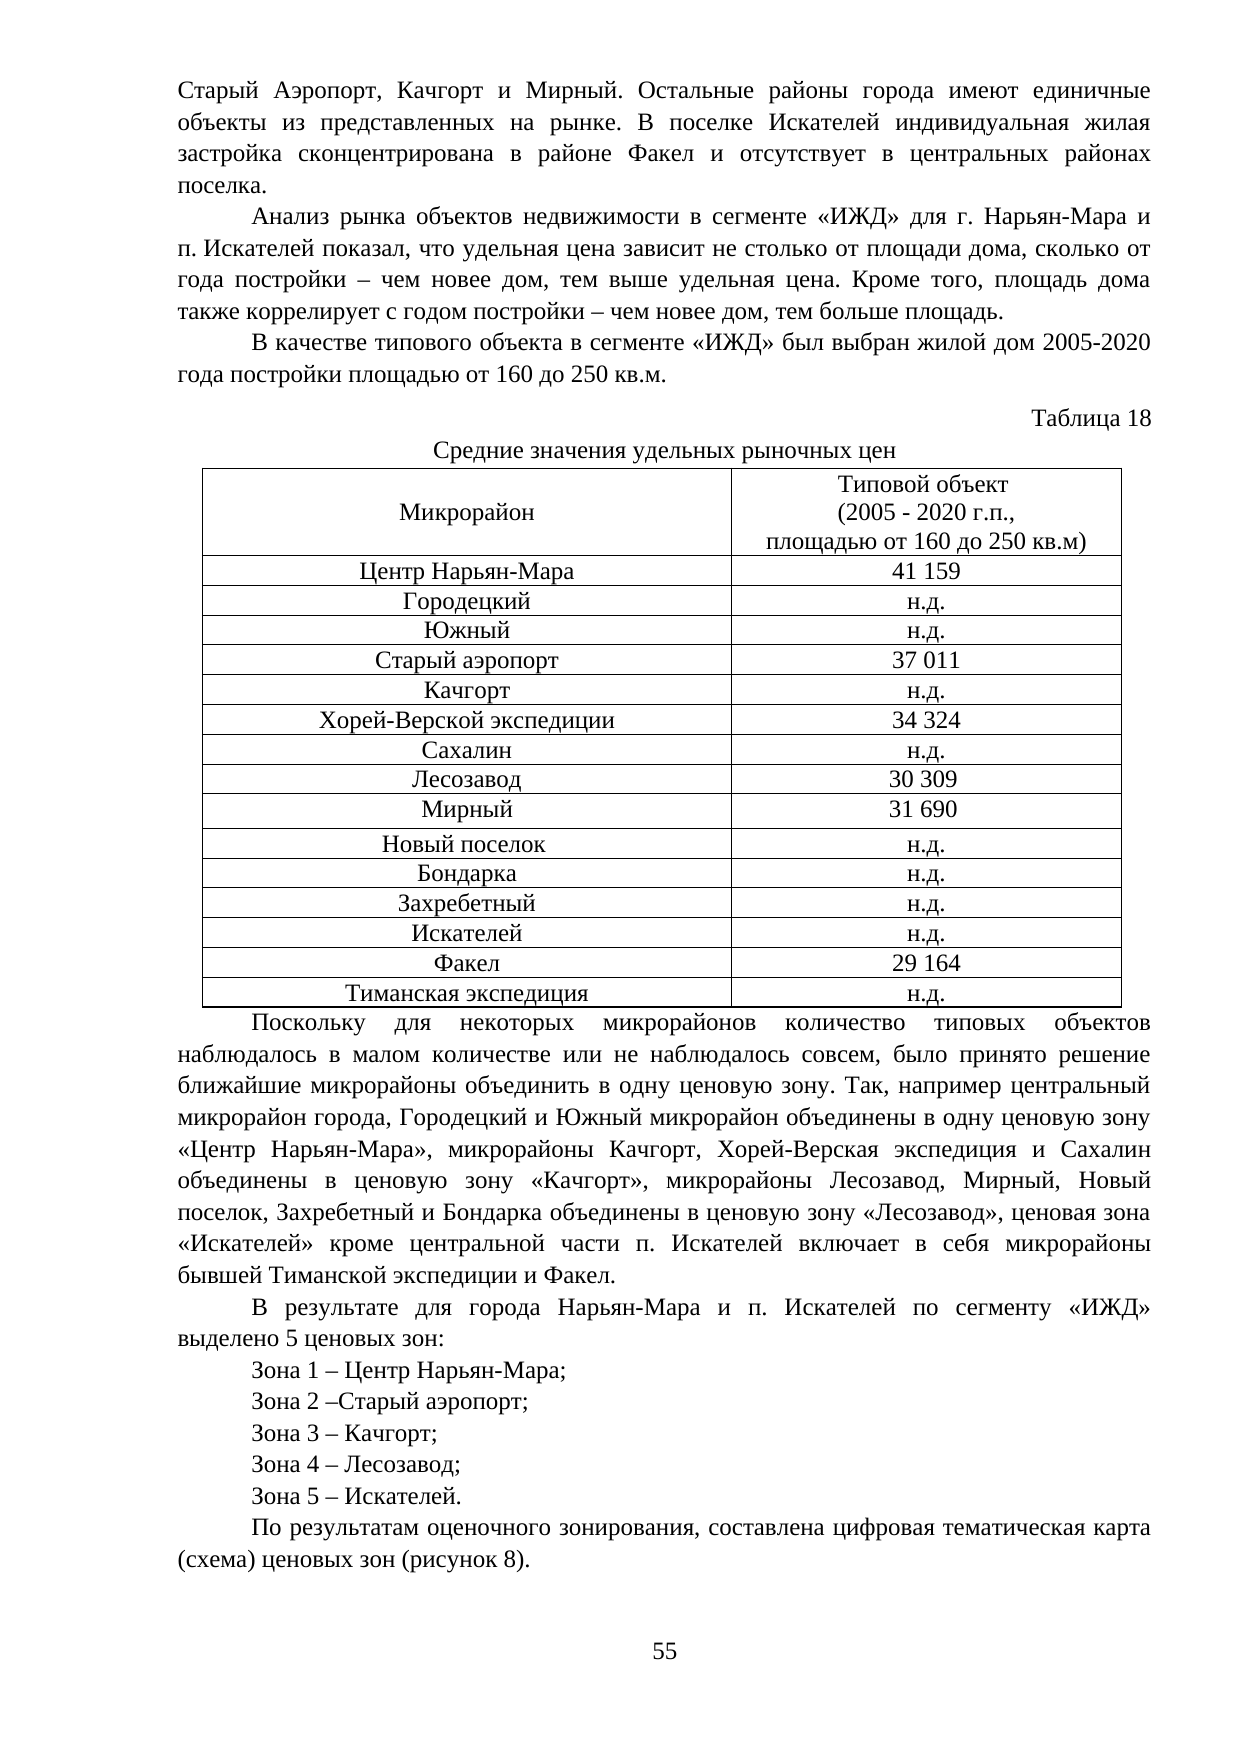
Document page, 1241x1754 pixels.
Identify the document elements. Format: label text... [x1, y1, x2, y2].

table_cell Южный [203, 616, 731, 644]
table_cell [1122, 828, 1127, 857]
table_cell [1122, 734, 1127, 763]
table_cell [1122, 585, 1127, 614]
table_cell [1122, 858, 1127, 887]
table_cell н.д. [732, 735, 1121, 763]
table_cell н.д. [732, 616, 1121, 644]
table_cell н.д. [732, 859, 1121, 887]
table_cell [1122, 615, 1127, 644]
table_cell Мирный [203, 794, 731, 828]
table_cell Искателей [203, 918, 731, 947]
table_cell 41 159 [732, 556, 1121, 585]
table_cell Факел [203, 948, 731, 977]
table_cell [1122, 947, 1127, 977]
table_cell 37 011 [732, 645, 1121, 674]
table_cell Сахалин [203, 735, 731, 763]
table_cell [1122, 793, 1127, 828]
table_cell Хорей-Верской экспедиции [203, 705, 731, 734]
table_cell н.д. [732, 675, 1121, 704]
text Анализ рынка объектов недвижимости в сегменте «ИЖД» для г. Нарьян-Мара и п. Искателей показал, что удельная цена зависит не столько от площади дома, сколько от года постройки – чем новее дом, тем выше удельная цена. Кроме того, площадь дома также коррелирует с годом постройки – чем новее дом, тем больше площадь. [177, 201, 1152, 325]
table_header [1122, 468, 1127, 555]
text Зона 2 –Старый аэропорт; [177, 1386, 1152, 1415]
table_cell Захребетный [203, 888, 731, 917]
table_cell [1122, 977, 1127, 1006]
table_cell 31 690 [732, 794, 1121, 828]
text Зона 3 – Качгорт; [177, 1418, 1152, 1447]
text В качестве типового объекта в сегменте «ИЖД» был выбран жилой дом 2005-2020 года постройки площадью от 160 до 250 кв.м. [177, 327, 1152, 388]
text В результате для города Нарьян-Мара и п. Искателей по сегменту «ИЖД» выделено 5 ценовых зон: [177, 1292, 1152, 1352]
table_cell [1122, 644, 1127, 674]
table_cell Центр Нарьян-Мара [203, 556, 731, 585]
text Средние значения удельных рыночных цен [177, 435, 1152, 463]
text Зона 1 – Центр Нарьян-Мара; [177, 1355, 1152, 1383]
table_cell [1122, 555, 1127, 585]
table_cell Новый поселок [203, 829, 731, 857]
table_cell 29 164 [732, 948, 1121, 977]
table_cell н.д. [732, 829, 1121, 857]
table_cell н.д. [732, 888, 1121, 917]
table_cell Качгорт [203, 675, 731, 704]
table_cell [1122, 704, 1127, 734]
table_cell [1122, 764, 1127, 793]
table_cell Старый аэропорт [203, 645, 731, 674]
table_cell 34 324 [732, 705, 1121, 734]
table_cell Лесозавод [203, 765, 731, 793]
table_cell [1122, 887, 1127, 917]
table_cell [1122, 674, 1127, 704]
text Старый Аэропорт, Качгорт и Мирный. Остальные районы города имеют единичные объекты из представленных на рынке. В поселке Искателей индивидуальная жилая застройка сконцентрирована в районе Факел и отсутствует в центральных районах поселка. [177, 75, 1152, 198]
table_cell Тиманская экспедиция [203, 978, 731, 1006]
table_cell Бондарка [203, 859, 731, 887]
table_cell н.д. [732, 586, 1121, 614]
table_cell 30 309 [732, 765, 1121, 793]
text По результатам оценочного зонирования, составлена цифровая тематическая карта (схема) ценовых зон (рисунок 8). [177, 1512, 1152, 1573]
text Зона 4 – Лесозавод; [177, 1449, 1152, 1478]
table_header Микрорайон [203, 469, 731, 555]
text Таблица 18 [177, 403, 1152, 432]
table_cell Городецкий [203, 586, 731, 614]
text Зона 5 – Искателей. [177, 1481, 1152, 1510]
text Поскольку для некоторых микрорайонов количество типовых объектов наблюдалось в малом количестве или не наблюдалось совсем, было принято решение ближайшие микрорайоны объединить в одну ценовую зону. Так, например центральный микрорайон города, Городецкий и Южный микрорайон объединены в одну ценовую зону «Центр Нарьян-Мара», микрорайоны Качгорт, Хорей-Верская экспедиция и Сахалин объединены в ценовую зону «Качгорт», микрорайоны Лесозавод, Мирный, Новый поселок, Захребетный и Бондарка объединены в ценовую зону «Лесозавод», ценовая зона «Искателей» кроме центральной части п. Искателей включает в себя микрорайоны бывшей Тиманской экспедиции и Факел. [177, 1007, 1152, 1289]
table_cell [1122, 917, 1127, 947]
table_cell н.д. [732, 978, 1121, 1006]
table_header Типовой объект (2005 - 2020 г.п., площадью от 160 до 250 кв.м) [732, 469, 1121, 555]
table_cell н.д. [732, 918, 1121, 947]
